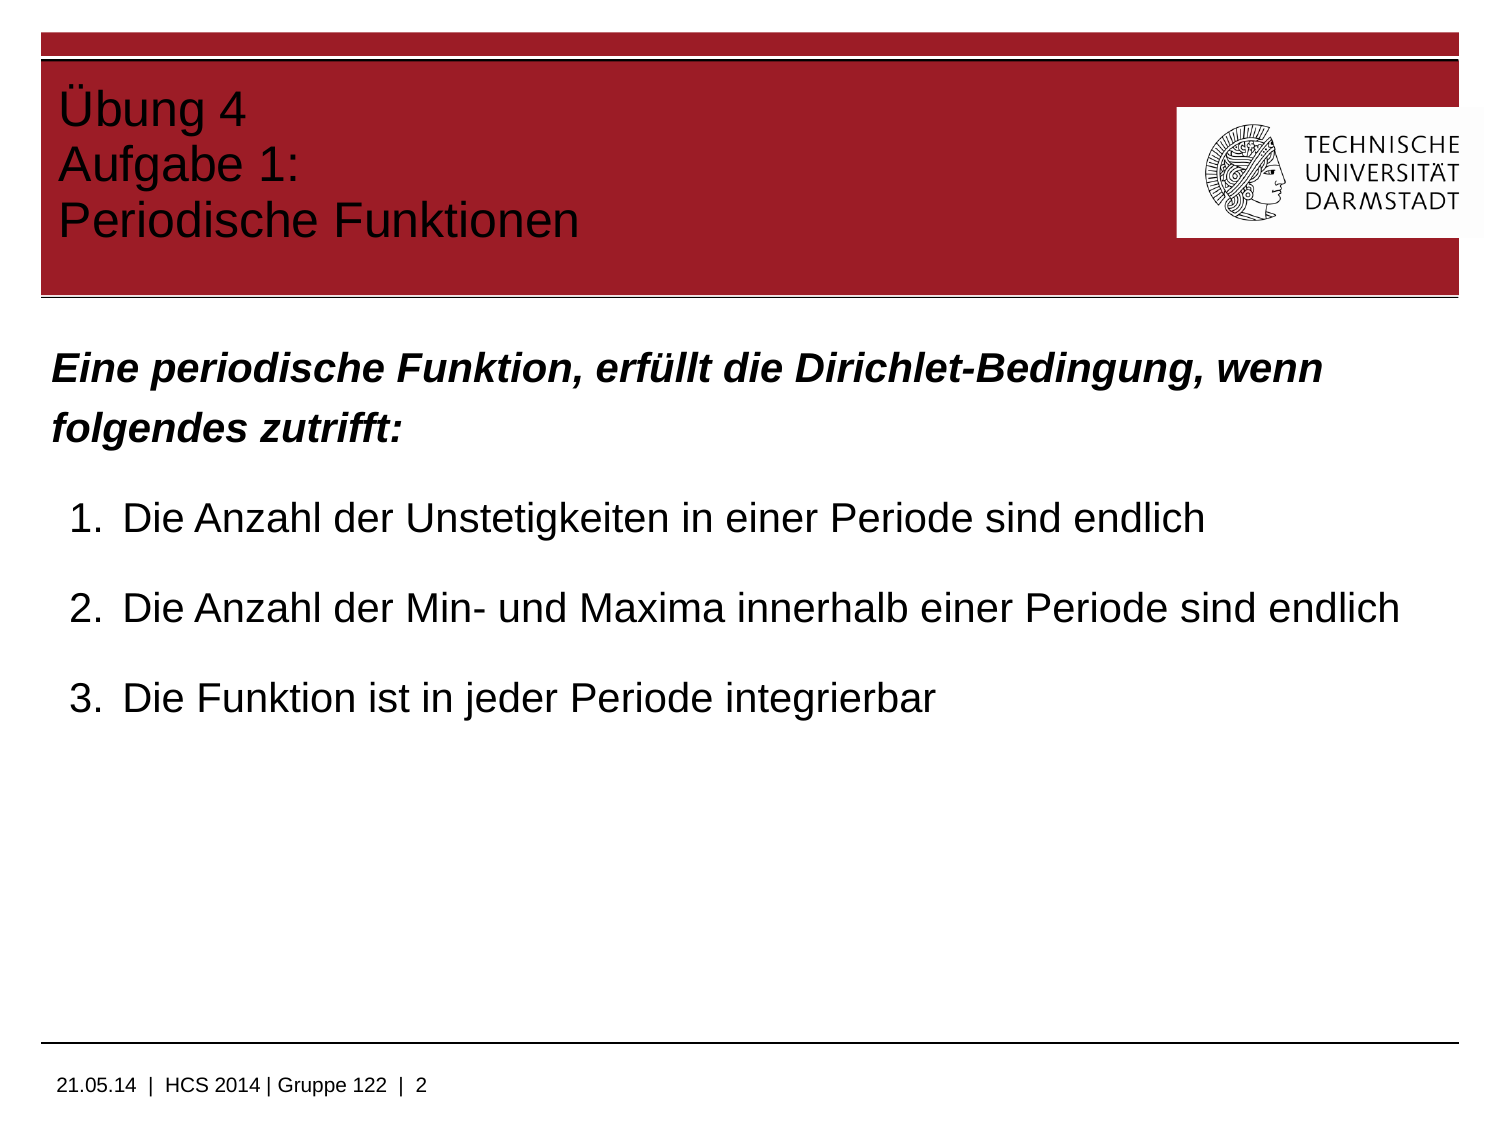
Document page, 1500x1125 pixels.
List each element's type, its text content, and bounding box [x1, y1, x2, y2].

title Übung 4 Aufgabe 1: Periodische Funktionen [59, 80, 1149, 249]
list Eine periodische Funktion, erfüllt die Dirichlet-Bedingung, wenn folgendes zutrifft: Die Anzahl der Unstetigkeiten in einer Periode sind endlich Die Anzahl der Min- und Maxima innerhalb einer Periode sind endlich Die Funktion ist in jeder Periode integrierbar [51, 330, 1444, 1028]
picture [1176, 107, 1484, 238]
